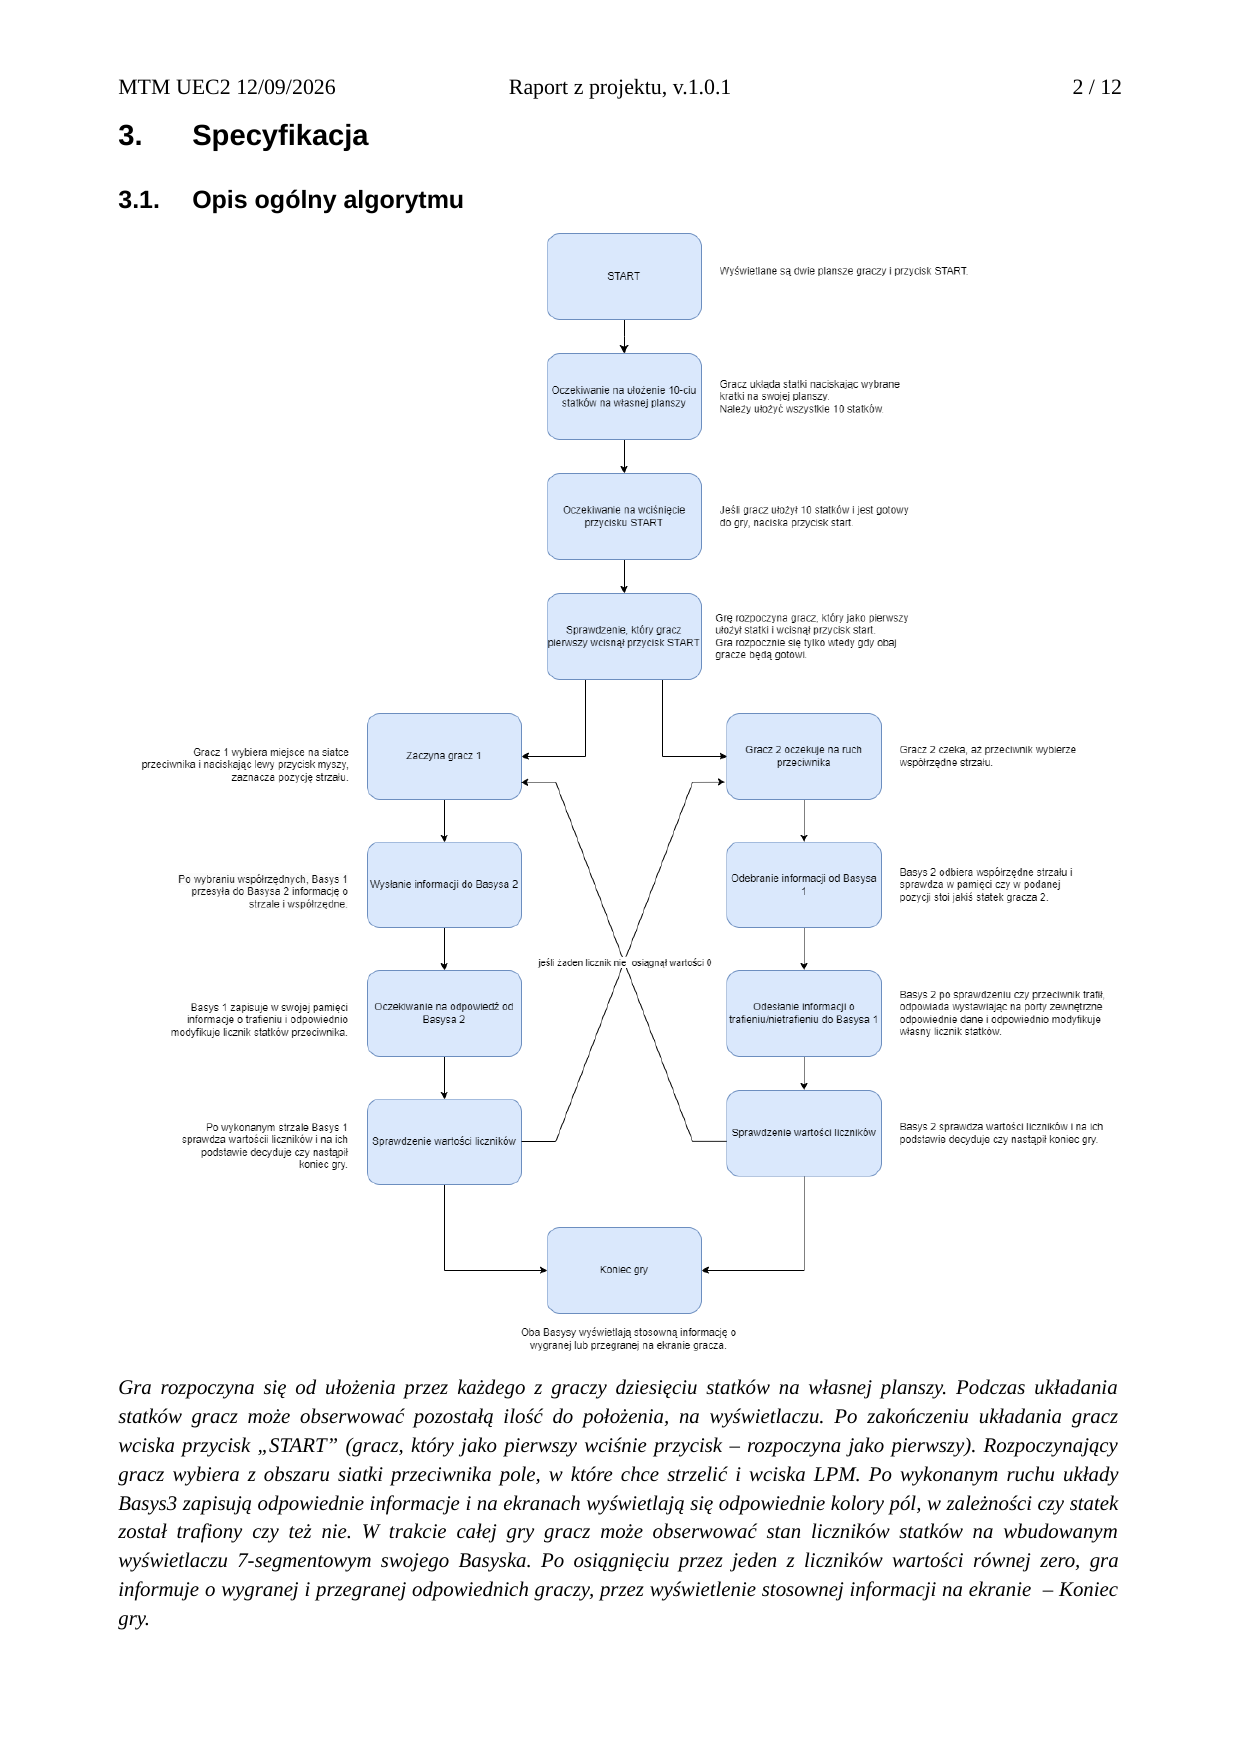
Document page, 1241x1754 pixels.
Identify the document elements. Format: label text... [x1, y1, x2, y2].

subtitle Specyfikacja [118, 118, 1122, 152]
text Gra rozpoczyna się od ułożenia przez każdego z graczy dziesięciu statków na własnej planszy. Podczas układania statków gracz może obserwować pozostałą ilość do położenia, na wyświetlaczu. Po zakończeniu układania gracz wciska przycisk „START” (gracz, który jako pierwszy wciśnie przycisk – rozpoczyna jako pierwszy). Rozpoczynający gracz wybiera z obszaru siatki przeciwnika pole, w które chce strzelić i wciska LPM. Po wykonanym ruchu układy Basys3 zapisują odpowiednie informacje i na ekranach wyświetlają się odpowiednie kolory pól, w zależności czy statek został trafiony czy też nie. W trakcie całej gry gracz może obserwować stan liczników statków na wbudowanym wyświetlaczu 7-segmentowym swojego Basyska. Po osiągnięciu przez jeden z liczników wartości równej zero, gra informuje o wygranej i przegranej odpowiednich graczy, przez wyświetlenie stosownej informacji na ekranie – Koniec gry. [118, 1375, 1122, 1630]
subtitle Opis ogólny algorytmu [118, 185, 1122, 214]
